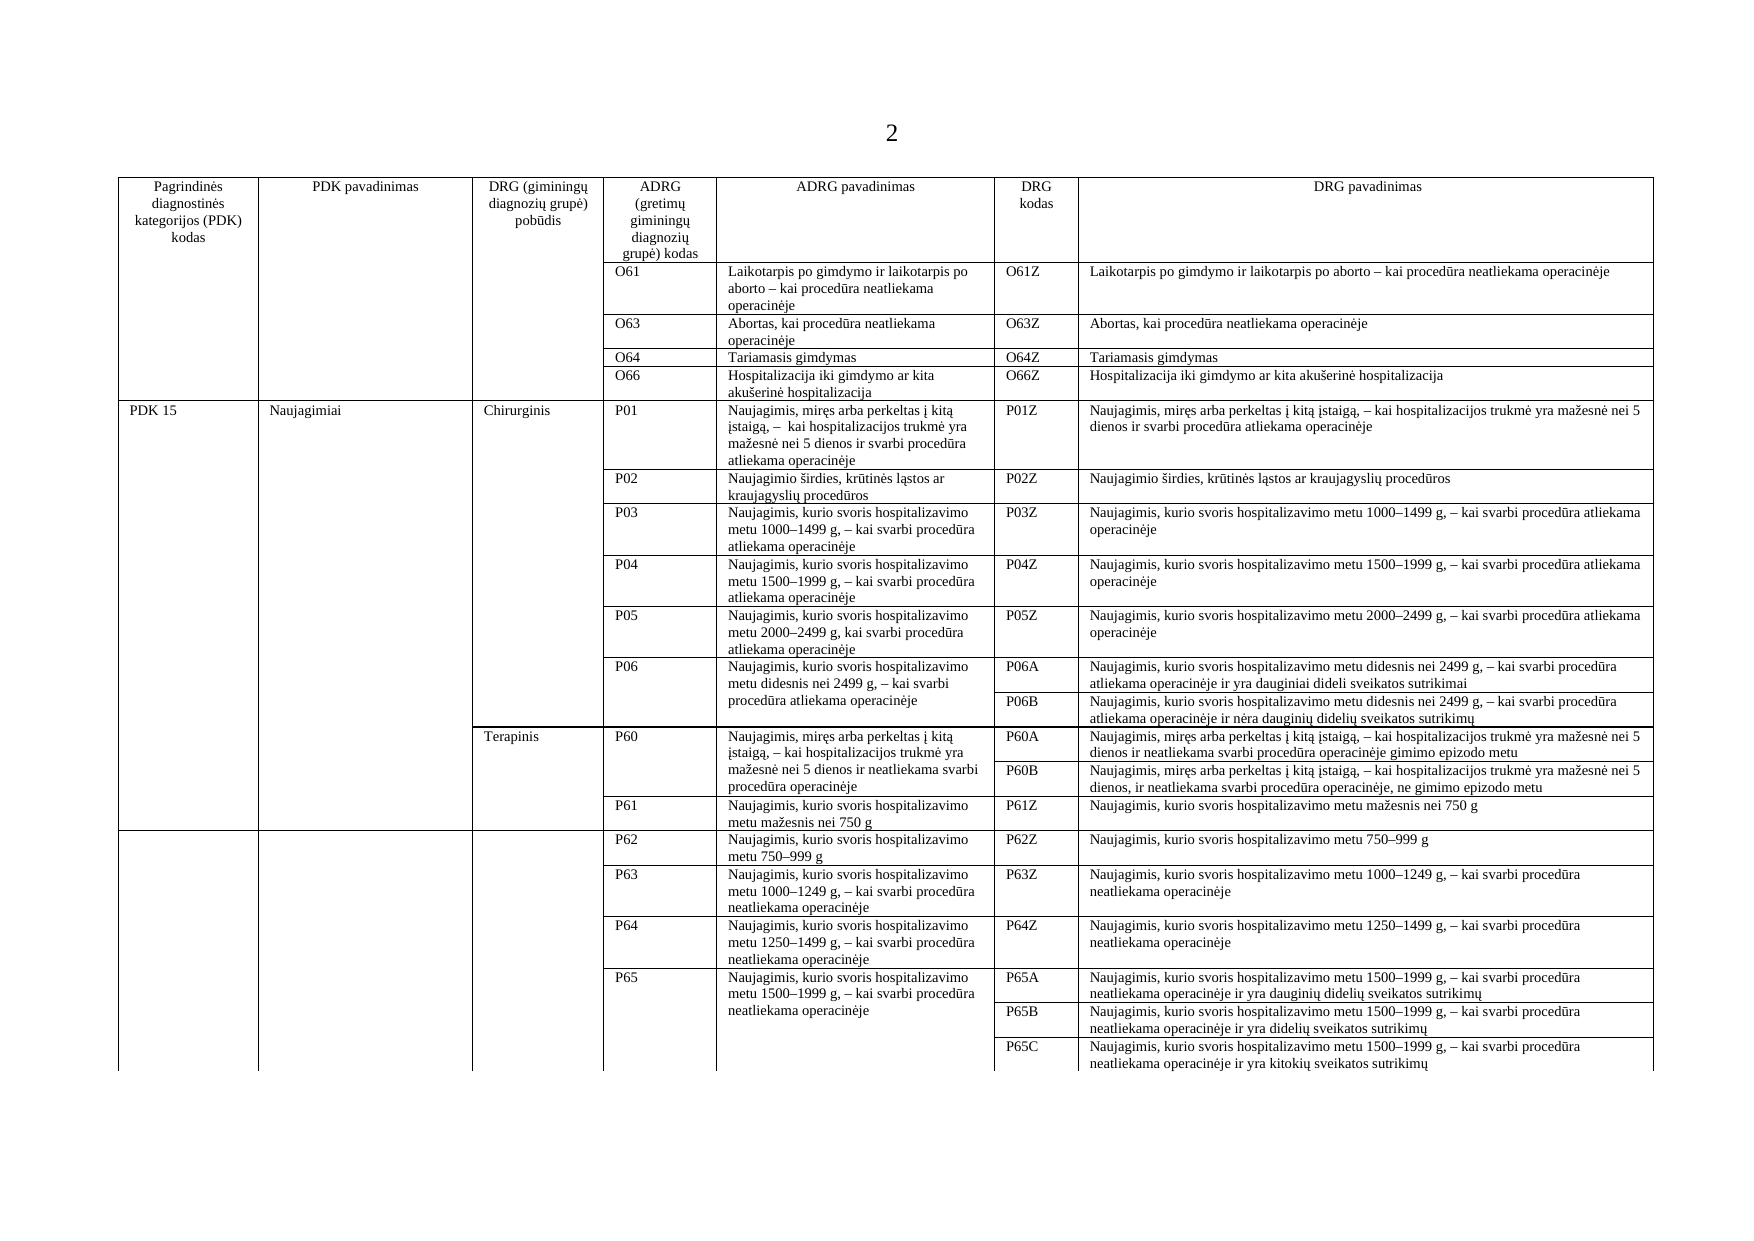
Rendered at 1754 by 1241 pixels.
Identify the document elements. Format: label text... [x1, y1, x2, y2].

table_cell Naujagimis, kurio svoris hospitalizavimo metu 1000–1499 g, – kai svarbi procedūra atliekama operacinėje [1079, 504, 1653, 554]
table_cell [604, 1002, 716, 1037]
table_cell P62Z [995, 831, 1078, 865]
table_cell [259, 657, 472, 692]
table_cell O66 [604, 367, 716, 400]
table_cell [259, 366, 472, 400]
table_cell Naujagimio širdies, krūtinės ląstos ar kraujagyslių procedūros [717, 470, 994, 503]
table_cell Naujagimis, kurio svoris hospitalizavimo metu 2000–2499 g, kai svarbi procedūra atliekama operacinėje [717, 607, 994, 657]
table_cell O64Z [995, 349, 1078, 366]
table_cell [473, 262, 603, 313]
table_cell [473, 831, 603, 865]
table_cell O61Z [995, 263, 1078, 313]
table_cell [473, 865, 603, 916]
table_cell [717, 1037, 994, 1071]
table_cell [604, 761, 716, 796]
table_cell [259, 968, 472, 1002]
table_header DRG pavadinimas [1079, 178, 1653, 262]
table_cell P64Z [995, 917, 1078, 967]
table_cell P06 [604, 658, 716, 692]
table_cell P64 [604, 917, 716, 967]
table_cell [259, 796, 472, 830]
table_cell P65C [995, 1038, 1078, 1071]
table_cell [473, 796, 603, 830]
table_cell [473, 761, 603, 796]
table_cell O61 [604, 263, 716, 313]
table_cell [259, 348, 472, 366]
table_cell [473, 692, 603, 726]
table_cell [119, 726, 258, 761]
table_cell [259, 606, 472, 657]
table_cell P03 [604, 504, 716, 554]
table_cell P65B [995, 1003, 1078, 1037]
table_cell [119, 503, 258, 554]
table_cell P62 [604, 831, 716, 865]
table_cell [473, 968, 603, 1002]
table_cell Naujagimio širdies, krūtinės ląstos ar kraujagyslių procedūros [1079, 470, 1653, 503]
table_cell Naujagimis, kurio svoris hospitalizavimo metu 1500–1999 g, – kai svarbi procedūra neatliekama operacinėje [717, 969, 994, 1037]
table_cell P06A [995, 658, 1078, 692]
table_cell O63Z [995, 315, 1078, 348]
table_cell Naujagimis, miręs arba perkeltas į kitą įstaigą, – kai hospitalizacijos trukmė yra mažesnė nei 5 dienos ir neatliekama svarbi procedūra operacinėje [717, 728, 994, 796]
table_cell Naujagimis, miręs arba perkeltas į kitą įstaigą, – kai hospitalizacijos trukmė yra mažesnė nei 5 dienos ir svarbi procedūra atliekama operacinėje [717, 401, 994, 468]
table_header PDK pavadinimas [259, 178, 472, 262]
table_cell Naujagimis, kurio svoris hospitalizavimo metu 1000–1499 g, – kai svarbi procedūra atliekama operacinėje [717, 504, 994, 554]
table_cell Naujagimis, kurio svoris hospitalizavimo metu 1500–1999 g, – kai svarbi procedūra neatliekama operacinėje ir yra kitokių sveikatos sutrikimų [1079, 1038, 1653, 1071]
table_cell P01Z [995, 401, 1078, 468]
table_cell Naujagimis, kurio svoris hospitalizavimo metu 1000–1249 g, – kai svarbi procedūra neatliekama operacinėje [1079, 866, 1653, 916]
table_cell P01 [604, 401, 716, 468]
table_cell Naujagimis, kurio svoris hospitalizavimo metu 2000–2499 g, – kai svarbi procedūra atliekama operacinėje [1079, 607, 1653, 657]
table_cell [119, 314, 258, 348]
table_cell P61Z [995, 797, 1078, 830]
table_cell [473, 606, 603, 657]
table_cell Naujagimis, kurio svoris hospitalizavimo metu didesnis nei 2499 g, – kai svarbi procedūra atliekama operacinėje [717, 658, 994, 726]
table_cell P05 [604, 607, 716, 657]
table_cell Hospitalizacija iki gimdymo ar kita akušerinė hospitalizacija [1079, 367, 1653, 400]
table_cell [119, 968, 258, 1002]
table_cell [604, 692, 716, 726]
table_cell PDK 15 [119, 401, 258, 468]
table_cell [119, 796, 258, 830]
table_cell [473, 503, 603, 554]
table_cell [473, 469, 603, 503]
table_cell [119, 831, 258, 865]
table_cell [119, 469, 258, 503]
table_cell [119, 262, 258, 313]
table_cell [119, 1002, 258, 1037]
table_cell [259, 503, 472, 554]
table_cell [473, 555, 603, 606]
table_cell Abortas, kai procedūra neatliekama operacinėje [717, 315, 994, 348]
table_cell O63 [604, 315, 716, 348]
table_cell [473, 314, 603, 348]
table_cell P63Z [995, 866, 1078, 916]
table_header DRG (giminingų diagnozių grupė) pobūdis [473, 178, 603, 262]
table_cell Naujagimis, miręs arba perkeltas į kitą įstaigą, – kai hospitalizacijos trukmė yra mažesnė nei 5 dienos ir neatliekama svarbi procedūra operacinėje gimimo epizodo metu [1079, 728, 1653, 761]
table_cell Naujagimis, kurio svoris hospitalizavimo metu didesnis nei 2499 g, – kai svarbi procedūra atliekama operacinėje ir nėra dauginių didelių sveikatos sutrikimų [1079, 693, 1653, 726]
table_cell [259, 262, 472, 313]
table_cell Naujagimis, kurio svoris hospitalizavimo metu 1500–1999 g, – kai svarbi procedūra neatliekama operacinėje ir yra didelių sveikatos sutrikimų [1079, 1003, 1653, 1037]
table_cell [259, 831, 472, 865]
table_cell [473, 1002, 603, 1037]
table_cell [119, 692, 258, 726]
table_cell Hospitalizacija iki gimdymo ar kita akušerinė hospitalizacija [717, 367, 994, 400]
table_cell [473, 916, 603, 967]
table_cell [259, 469, 472, 503]
table_cell [259, 1037, 472, 1071]
table_cell [259, 726, 472, 761]
table_cell P60B [995, 762, 1078, 796]
table_header ADRG pavadinimas [717, 178, 994, 262]
table_cell Naujagimis, kurio svoris hospitalizavimo metu didesnis nei 2499 g, – kai svarbi procedūra atliekama operacinėje ir yra dauginiai dideli sveikatos sutrikimai [1079, 658, 1653, 692]
table_cell Chirurginis [473, 401, 603, 468]
table_cell P63 [604, 866, 716, 916]
table_cell P61 [604, 797, 716, 830]
table_cell Naujagimis, kurio svoris hospitalizavimo metu 1250–1499 g, – kai svarbi procedūra neatliekama operacinėje [717, 917, 994, 967]
table_cell [259, 761, 472, 796]
table_cell [119, 348, 258, 366]
table_cell Naujagimis, kurio svoris hospitalizavimo metu mažesnis nei 750 g [1079, 797, 1653, 830]
table_cell [119, 761, 258, 796]
table_header DRG kodas [995, 178, 1078, 262]
table_cell [259, 916, 472, 967]
table_cell P65A [995, 969, 1078, 1002]
table_cell Naujagimis, miręs arba perkeltas į kitą įstaigą, – kai hospitalizacijos trukmė yra mažesnė nei 5 dienos ir svarbi procedūra atliekama operacinėje [1079, 401, 1653, 468]
table_cell [473, 348, 603, 366]
table_cell [259, 692, 472, 726]
table_cell [259, 314, 472, 348]
table_cell P60A [995, 728, 1078, 761]
table_cell Naujagimis, kurio svoris hospitalizavimo metu 750–999 g [717, 831, 994, 865]
table_cell Naujagimis, kurio svoris hospitalizavimo metu 750–999 g [1079, 831, 1653, 865]
table_cell P02 [604, 470, 716, 503]
table_cell [259, 865, 472, 916]
table_cell [259, 1002, 472, 1037]
table_cell Naujagimiai [259, 401, 472, 468]
table_cell Tariamasis gimdymas [717, 349, 994, 366]
table_cell P60 [604, 728, 716, 761]
table_cell P03Z [995, 504, 1078, 554]
table_cell Laikotarpis po gimdymo ir laikotarpis po aborto – kai procedūra neatliekama operacinėje [1079, 263, 1653, 313]
table_cell Naujagimis, kurio svoris hospitalizavimo metu 1500–1999 g, – kai svarbi procedūra neatliekama operacinėje ir yra dauginių didelių sveikatos sutrikimų [1079, 969, 1653, 1002]
table_cell O66Z [995, 367, 1078, 400]
table_cell Naujagimis, kurio svoris hospitalizavimo metu 1000–1249 g, – kai svarbi procedūra neatliekama operacinėje [717, 866, 994, 916]
table_cell [473, 657, 603, 692]
table_cell P04Z [995, 556, 1078, 606]
table_cell [259, 555, 472, 606]
table_cell P06B [995, 693, 1078, 726]
table_cell Naujagimis, kurio svoris hospitalizavimo metu 1250–1499 g, – kai svarbi procedūra neatliekama operacinėje [1079, 917, 1653, 967]
table_cell Naujagimis, kurio svoris hospitalizavimo metu mažesnis nei 750 g [717, 797, 994, 830]
table_header ADRG (gretimų giminingų diagnozių grupė) kodas [604, 178, 716, 262]
table_cell P02Z [995, 470, 1078, 503]
table_cell O64 [604, 349, 716, 366]
table_cell [119, 366, 258, 400]
table_cell [119, 555, 258, 606]
table_cell P05Z [995, 607, 1078, 657]
table_cell [473, 366, 603, 400]
table_cell Laikotarpis po gimdymo ir laikotarpis po aborto – kai procedūra neatliekama operacinėje [717, 263, 994, 313]
table_cell P04 [604, 556, 716, 606]
table_header Pagrindinės diagnostinės kategorijos (PDK) kodas [119, 178, 258, 262]
table_cell Naujagimis, kurio svoris hospitalizavimo metu 1500–1999 g, – kai svarbi procedūra atliekama operacinėje [717, 556, 994, 606]
table_cell [119, 1037, 258, 1071]
table_cell Naujagimis, kurio svoris hospitalizavimo metu 1500–1999 g, – kai svarbi procedūra atliekama operacinėje [1079, 556, 1653, 606]
table_cell Abortas, kai procedūra neatliekama operacinėje [1079, 315, 1653, 348]
table_cell [473, 1037, 603, 1071]
table_cell P65 [604, 969, 716, 1002]
table_cell Naujagimis, miręs arba perkeltas į kitą įstaigą, – kai hospitalizacijos trukmė yra mažesnė nei 5 dienos, ir neatliekama svarbi procedūra operacinėje, ne gimimo epizodo metu [1079, 762, 1653, 796]
table_cell [119, 657, 258, 692]
table_cell [604, 1037, 716, 1071]
table_cell [119, 916, 258, 967]
table_cell Tariamasis gimdymas [1079, 349, 1653, 366]
table_cell [119, 606, 258, 657]
table_cell Terapinis [473, 728, 603, 761]
table_cell [119, 865, 258, 916]
